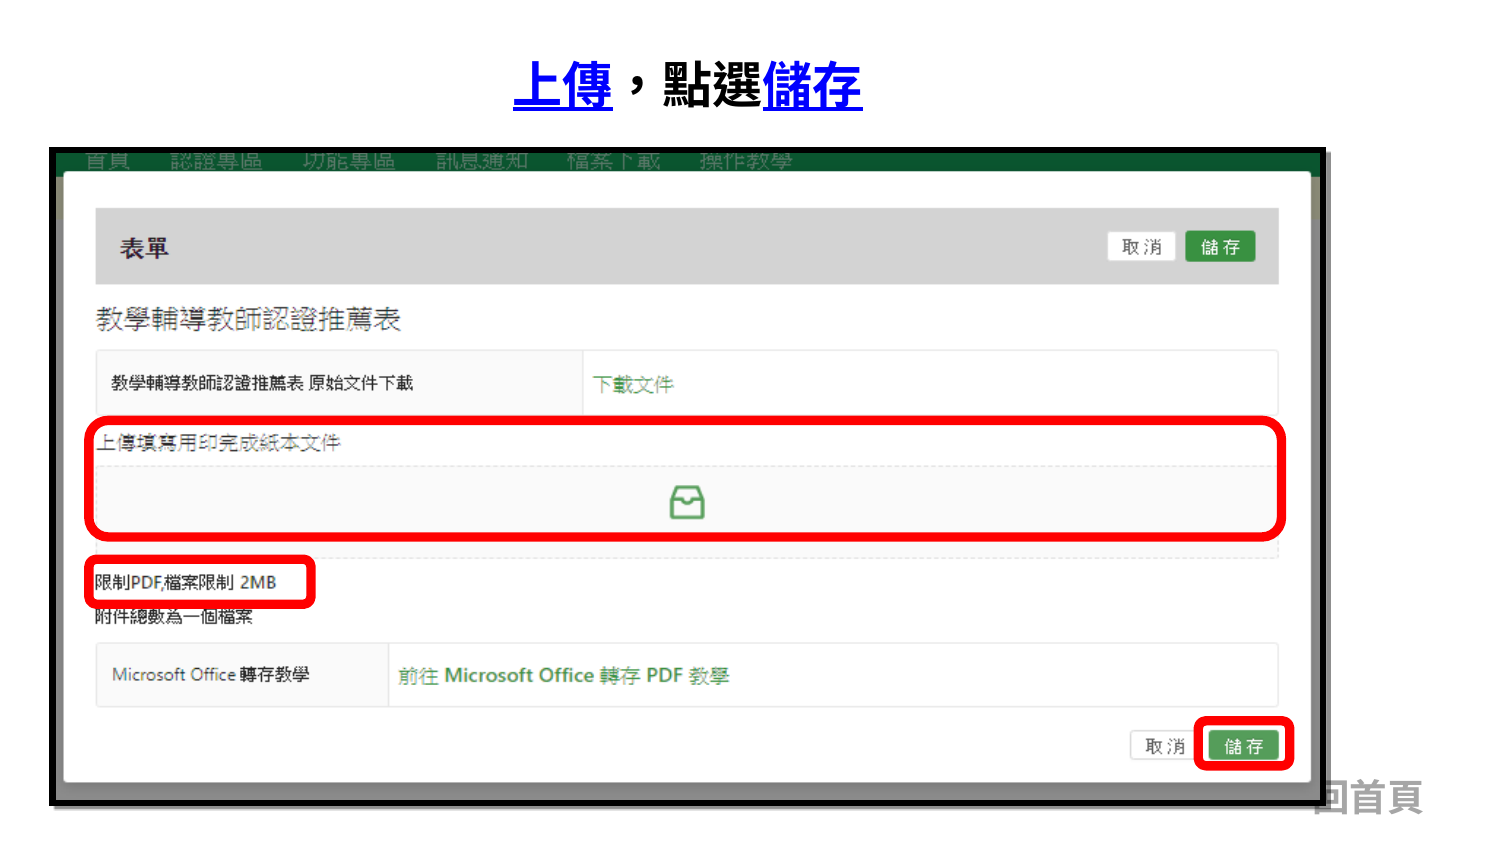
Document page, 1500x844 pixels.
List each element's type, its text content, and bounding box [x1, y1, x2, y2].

picture [55, 153, 1320, 801]
text_box 上傳，點選儲存 [160, 48, 1216, 119]
